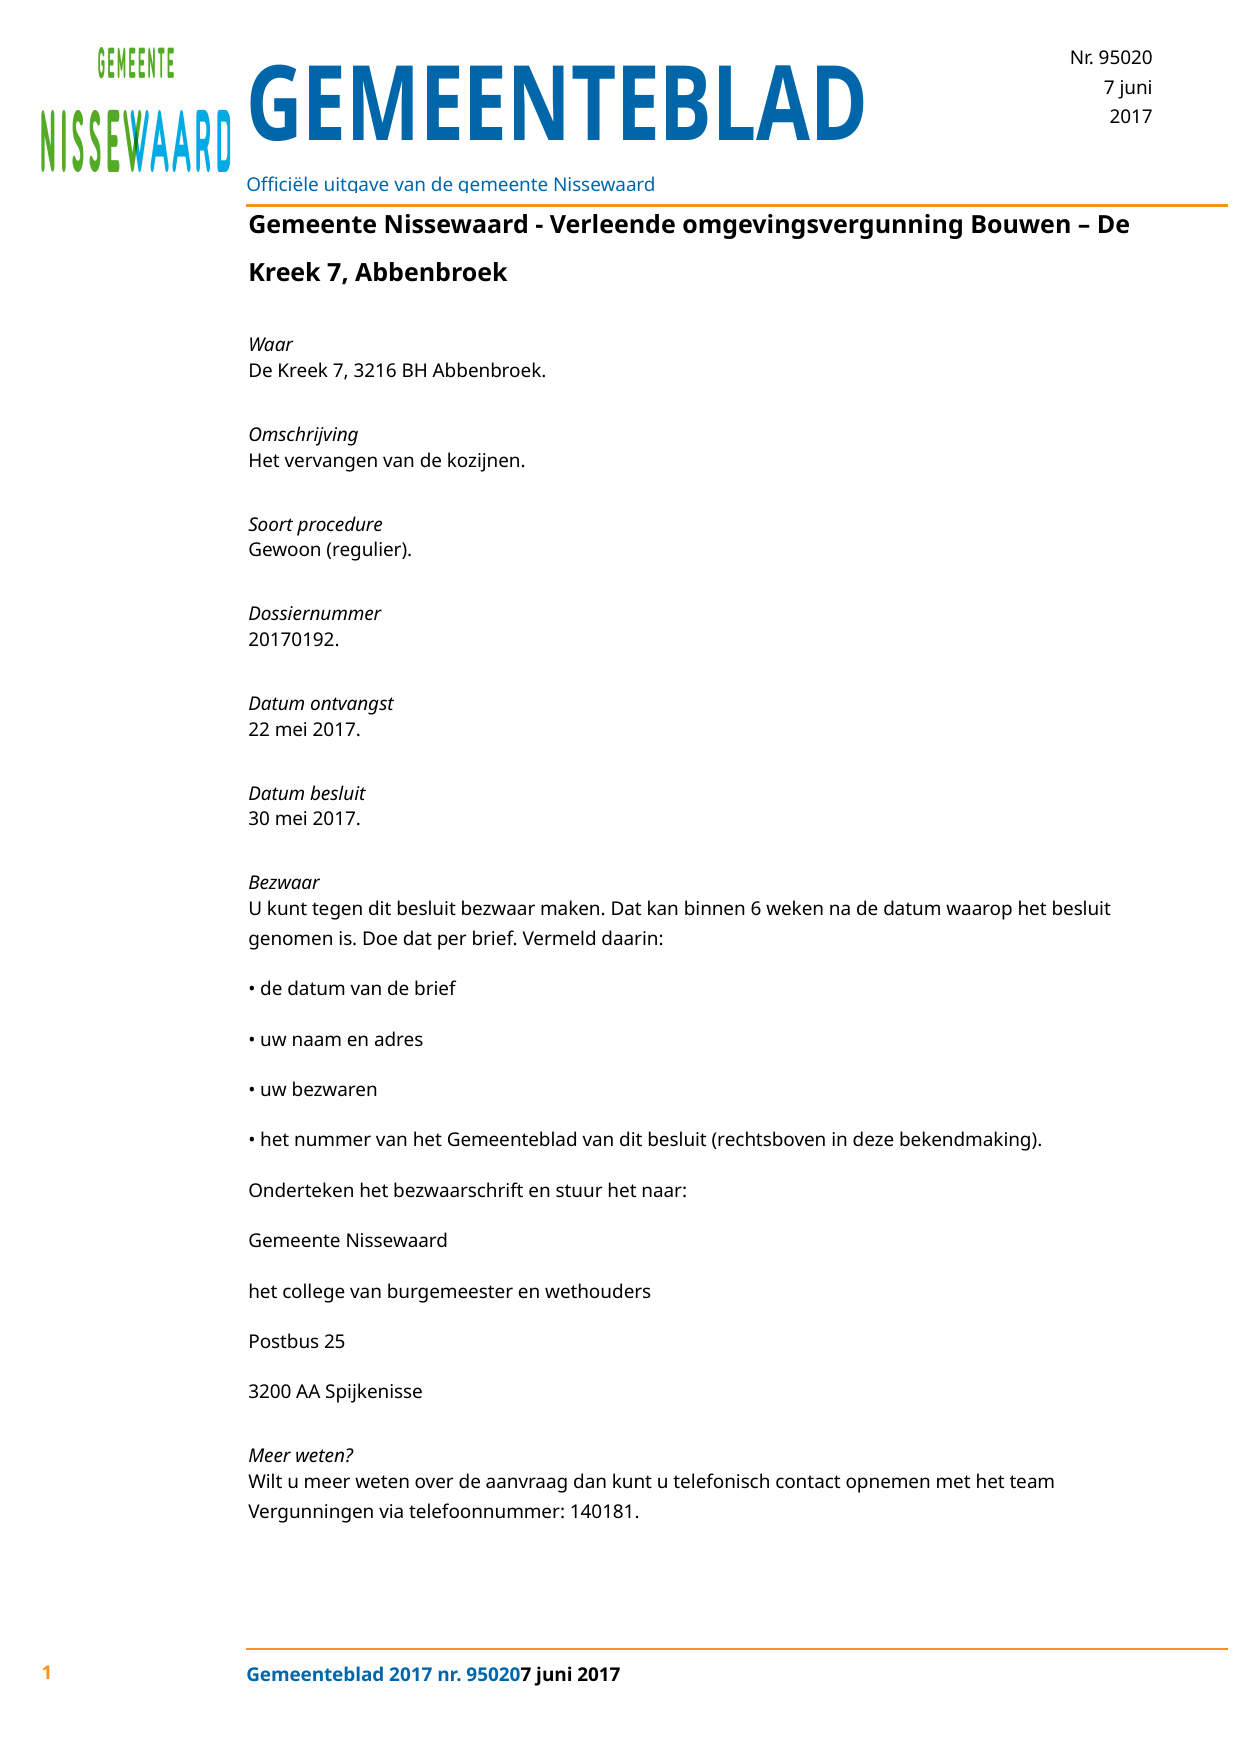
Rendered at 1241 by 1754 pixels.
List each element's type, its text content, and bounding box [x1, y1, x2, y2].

text De Kreek 7, 3216 BH Abbenbroek. [248, 357, 1152, 383]
text Omschrijving [248, 421, 1152, 447]
picture [154, 157, 165, 172]
text Het vervangen van de kozijnen. [248, 447, 1152, 473]
text 22 mei 2017. [248, 716, 1152, 742]
text Waar [248, 331, 1152, 357]
text U kunt tegen dit besluit bezwaar maken. Dat kan binnen 6 weken na de datum waarop het besluit genomen is. Doe dat per brief. Vermeld daarin: [248, 895, 1152, 951]
text Postbus 25 [248, 1328, 1152, 1354]
picture [200, 151, 206, 172]
text Meer weten? [248, 1443, 1152, 1468]
text 20170192. [248, 626, 1152, 652]
text Datum ontvangst [248, 690, 1152, 716]
picture [41, 47, 231, 172]
text • uw naam en adres [248, 1026, 1152, 1051]
text Gemeente Nissewaard - Verleende omgevingsvergunning Bouwen – De Kreek 7, Abbenbroek [248, 207, 1152, 288]
picture [176, 157, 187, 172]
picture [201, 122, 206, 138]
text Bezwaar [248, 869, 1152, 895]
text het college van burgemeester en wethouders [248, 1278, 1152, 1303]
text • uw bezwaren [248, 1076, 1152, 1102]
text 3200 AA Spijkenisse [248, 1379, 1152, 1404]
text Wilt u meer weten over de aanvraag dan kunt u telefonisch contact opnemen met het team Vergunningen via telefoonnummer: 140181. [248, 1468, 1152, 1524]
text • de datum van de brief [248, 975, 1152, 1001]
text Gewoon (regulier). [248, 537, 1152, 562]
text Dossiernummer [248, 601, 1152, 626]
picture [222, 122, 227, 160]
text 30 mei 2017. [248, 806, 1152, 831]
text Onderteken het bezwaarschrift en stuur het naar: [248, 1177, 1152, 1203]
text • het nummer van het Gemeenteblad van dit besluit (rechtsboven in deze bekendmaking). [248, 1127, 1152, 1152]
text Soort procedure [248, 511, 1152, 537]
text Gemeente Nissewaard [248, 1227, 1152, 1253]
text Datum besluit [248, 780, 1152, 806]
